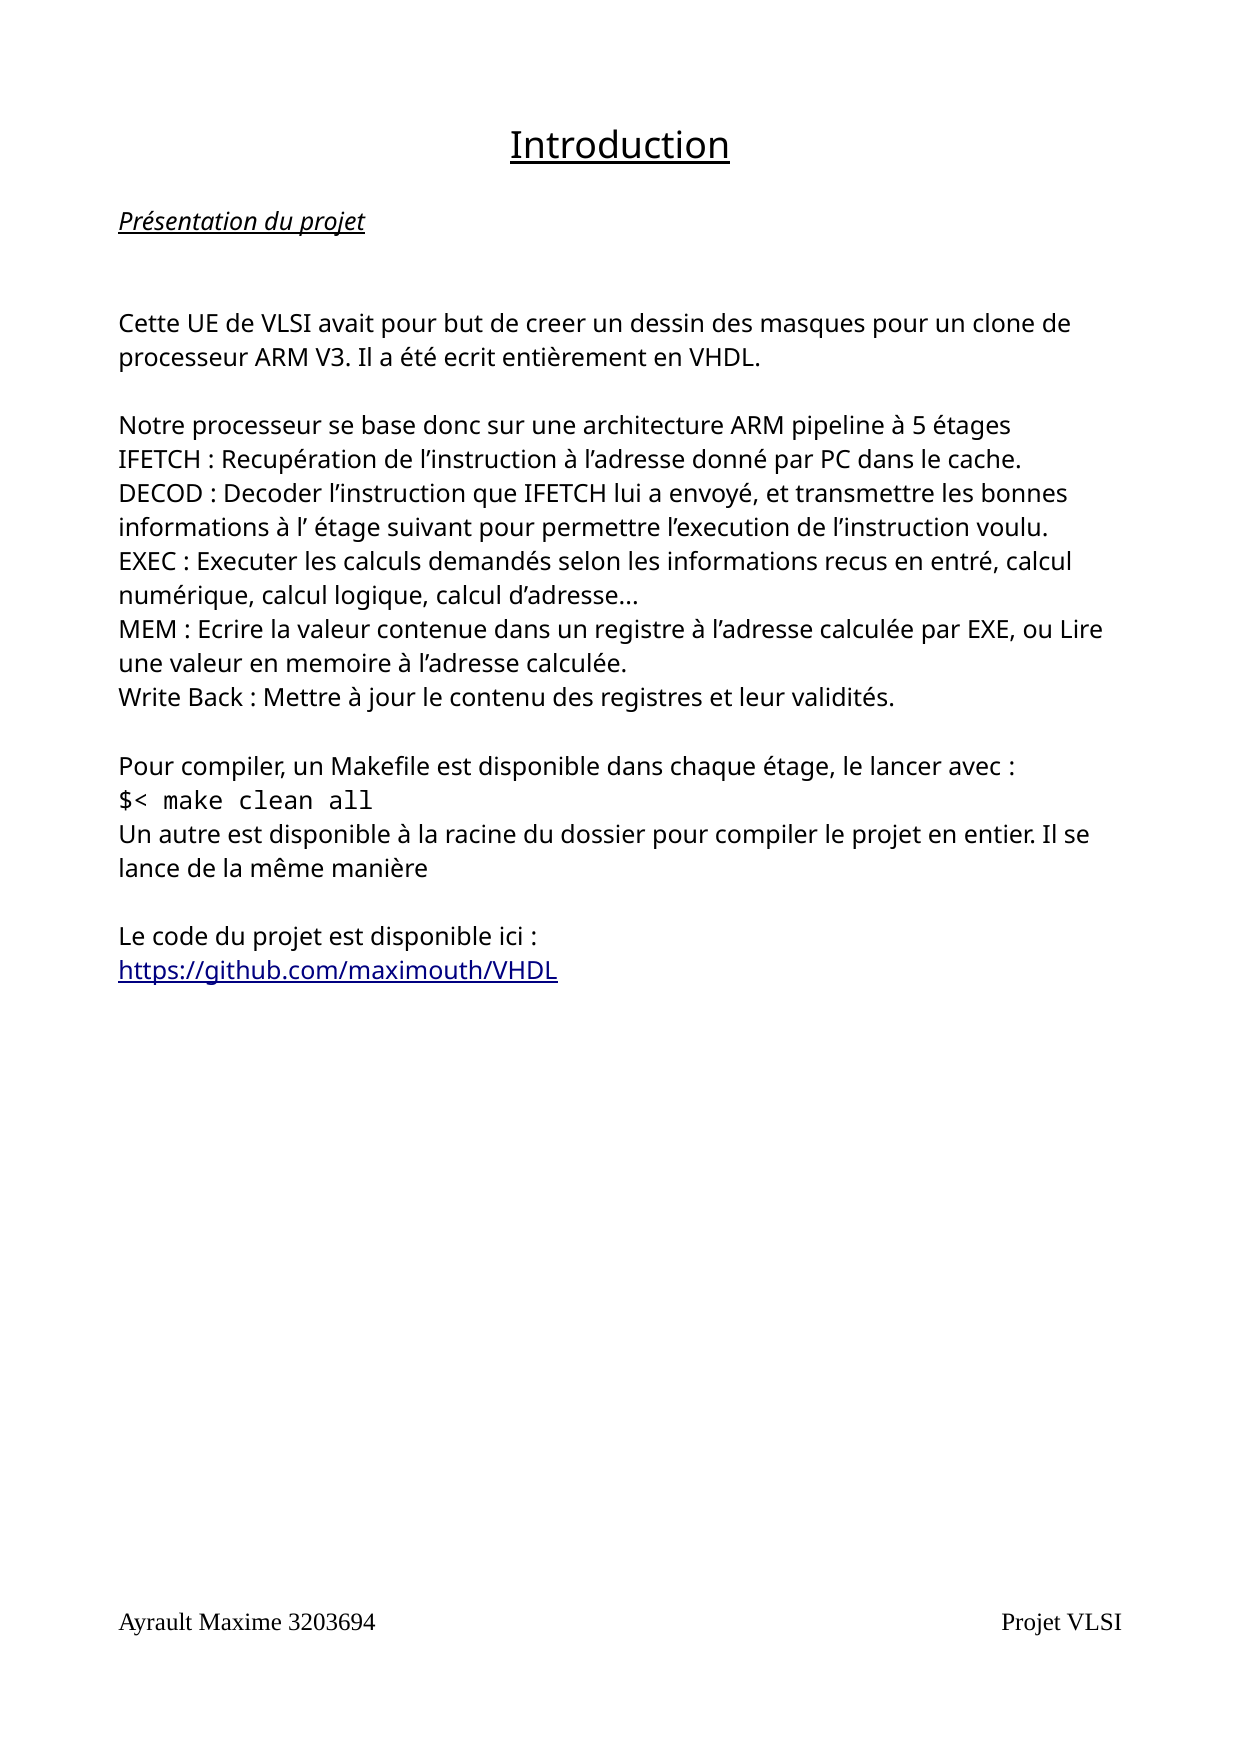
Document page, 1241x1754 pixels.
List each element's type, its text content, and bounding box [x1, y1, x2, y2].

text Notre processeur se base donc sur une architecture ARM pipeline à 5 étages [118, 408, 1122, 442]
text Le code du projet est disponible ici : [118, 918, 1122, 953]
text MEM : Ecrire la valeur contenue dans un registre à l’adresse calculée par EXE, ou Lire une valeur en memoire à l’adresse calculée. [118, 612, 1122, 680]
text Un autre est disponible à la racine du dossier pour compiler le projet en entier. Il se lance de la même manière [118, 816, 1122, 884]
text $< make clean all [118, 782, 1122, 816]
text Cette UE de VLSI avait pour but de creer un dessin des masques pour un clone de processeur ARM V3. Il a été ecrit entièrement en VHDL. [118, 305, 1122, 373]
text Pour compiler, un Makefile est disponible dans chaque étage, le lancer avec : [118, 748, 1122, 782]
text IFETCH : Recupération de l’instruction à l’adresse donné par PC dans le cache. [118, 442, 1122, 476]
text Présentation du projet [118, 203, 1122, 237]
text DECOD : Decoder l’instruction que IFETCH lui a envoyé, et transmettre les bonnes informations à l’ étage suivant pour permettre l’execution de l’instruction voulu. [118, 476, 1122, 544]
text https://github.com/maximouth/VHDL [118, 953, 1122, 987]
text Introduction [118, 118, 1122, 169]
text EXEC : Executer les calculs demandés selon les informations recus en entré, calcul numérique, calcul logique, calcul d’adresse... [118, 544, 1122, 612]
text Write Back : Mettre à jour le contenu des registres et leur validités. [118, 680, 1122, 714]
